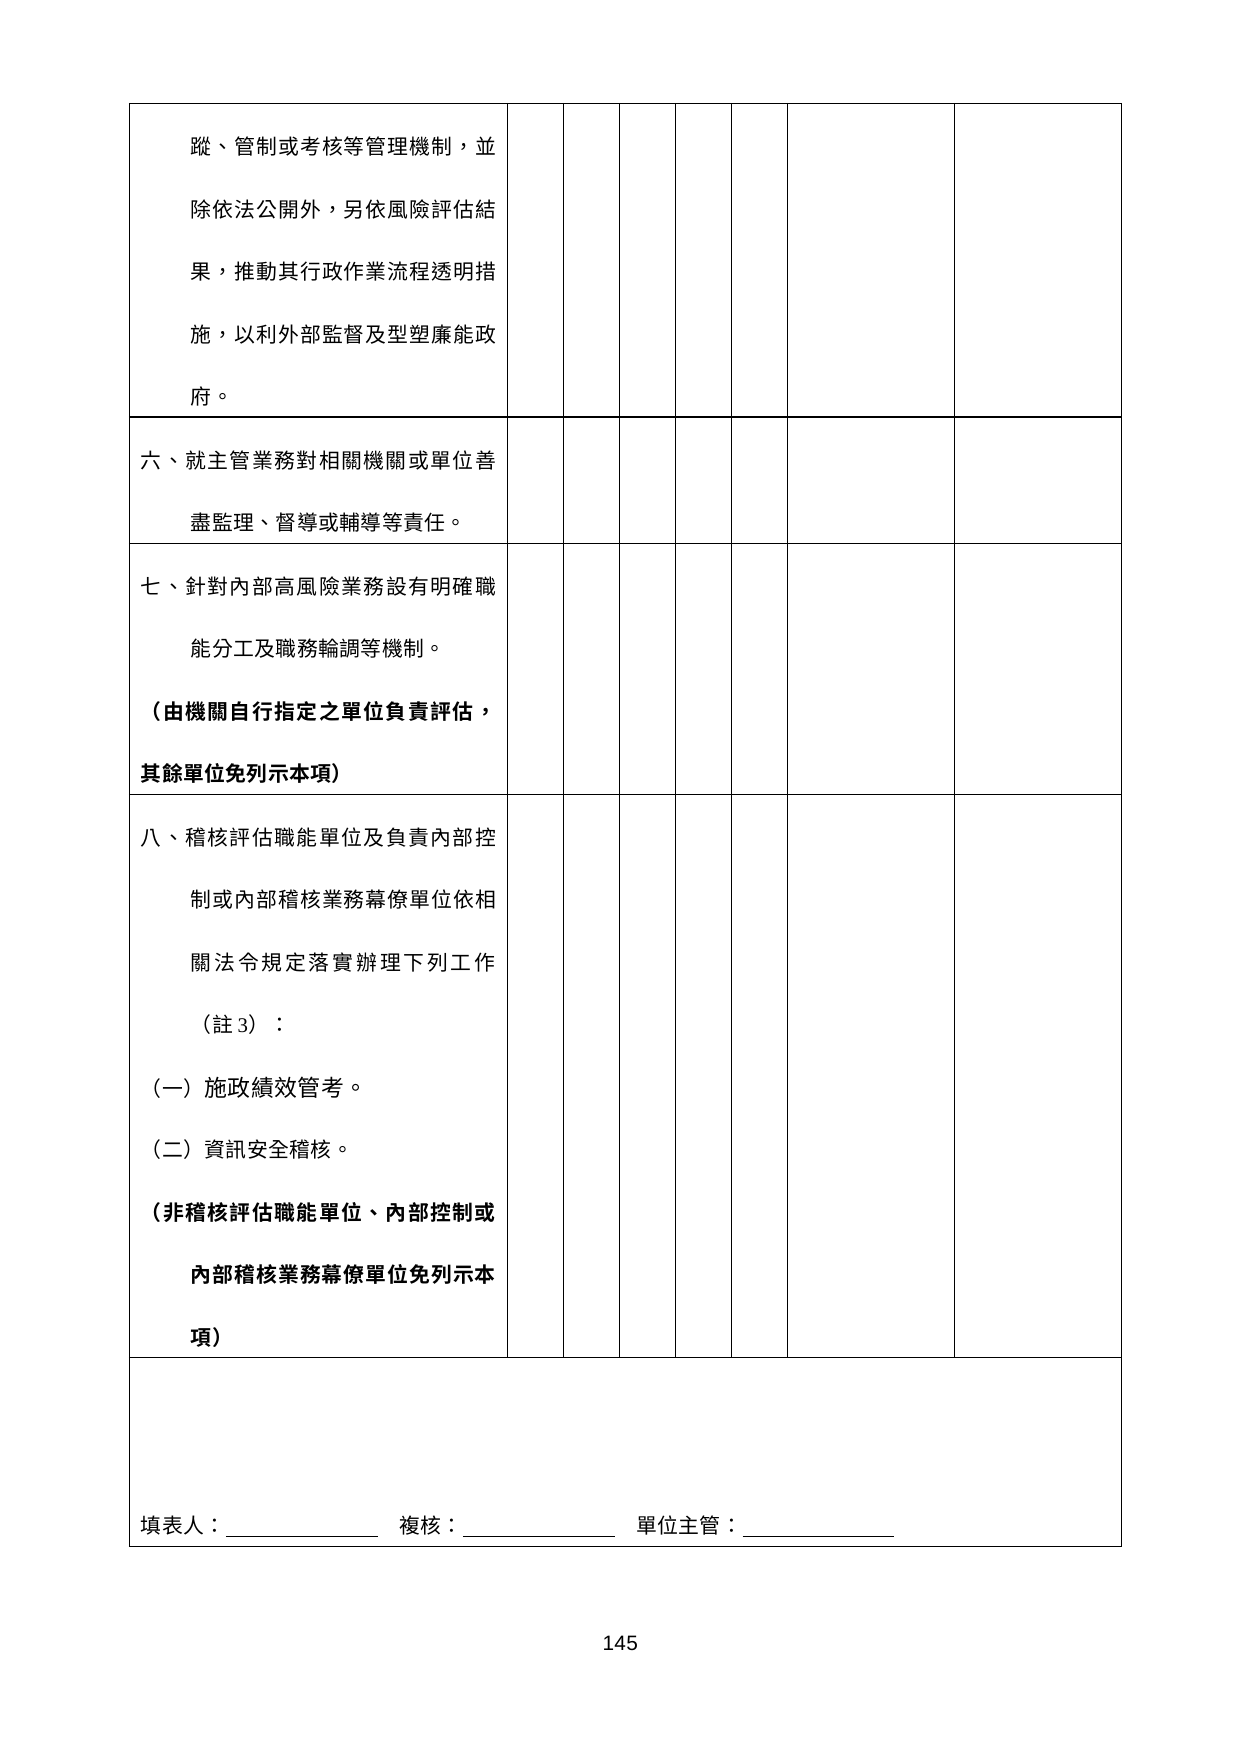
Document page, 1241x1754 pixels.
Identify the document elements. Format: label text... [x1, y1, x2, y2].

table_cell [788, 795, 954, 1357]
table_cell [732, 418, 787, 542]
table_cell [620, 104, 675, 416]
table_cell [732, 795, 787, 1357]
table_cell 填表人： 複核： 單位主管： [130, 1358, 1121, 1546]
table_cell [508, 795, 563, 1357]
table_cell [955, 104, 1121, 416]
table_cell [620, 418, 675, 542]
table_cell 七、針對內部高風險業務設有明確職能分工及職務輪調等機制。 （由機關自行指定之單位負責評估，其餘單位免列示本項） [130, 544, 507, 793]
table_cell [564, 104, 619, 416]
table_cell 六、就主管業務對相關機關或單位善盡監理、督導或輔導等責任。 [130, 418, 507, 542]
table_cell [620, 795, 675, 1357]
table_cell [564, 544, 619, 793]
table_cell [955, 418, 1121, 542]
table_cell 八、稽核評估職能單位及負責內部控制或內部稽核業務幕僚單位依相關法令規定落實辦理下列工作（註3）： （一）施政績效管考。 （二）資訊安全稽核。 （非稽核評估職能單位、內部控制或內部稽核業務幕僚單位免列示本項） [130, 795, 507, 1357]
table_cell [732, 104, 787, 416]
table_cell [955, 544, 1121, 793]
table_cell [620, 544, 675, 793]
table_cell [676, 104, 731, 416]
table_cell [564, 795, 619, 1357]
table_cell [955, 795, 1121, 1357]
table_cell [508, 104, 563, 416]
table_cell [676, 418, 731, 542]
table_cell [676, 544, 731, 793]
table_cell 蹤、管制或考核等管理機制，並除依法公開外，另依風險評估結果，推動其行政作業流程透明措施，以利外部監督及型塑廉能政府。 [130, 104, 507, 416]
table_cell [788, 544, 954, 793]
table_cell [676, 795, 731, 1357]
table_cell [508, 544, 563, 793]
table_cell [508, 418, 563, 542]
table_cell [564, 418, 619, 542]
table_cell [788, 104, 954, 416]
table_cell [732, 544, 787, 793]
table_cell [788, 418, 954, 542]
